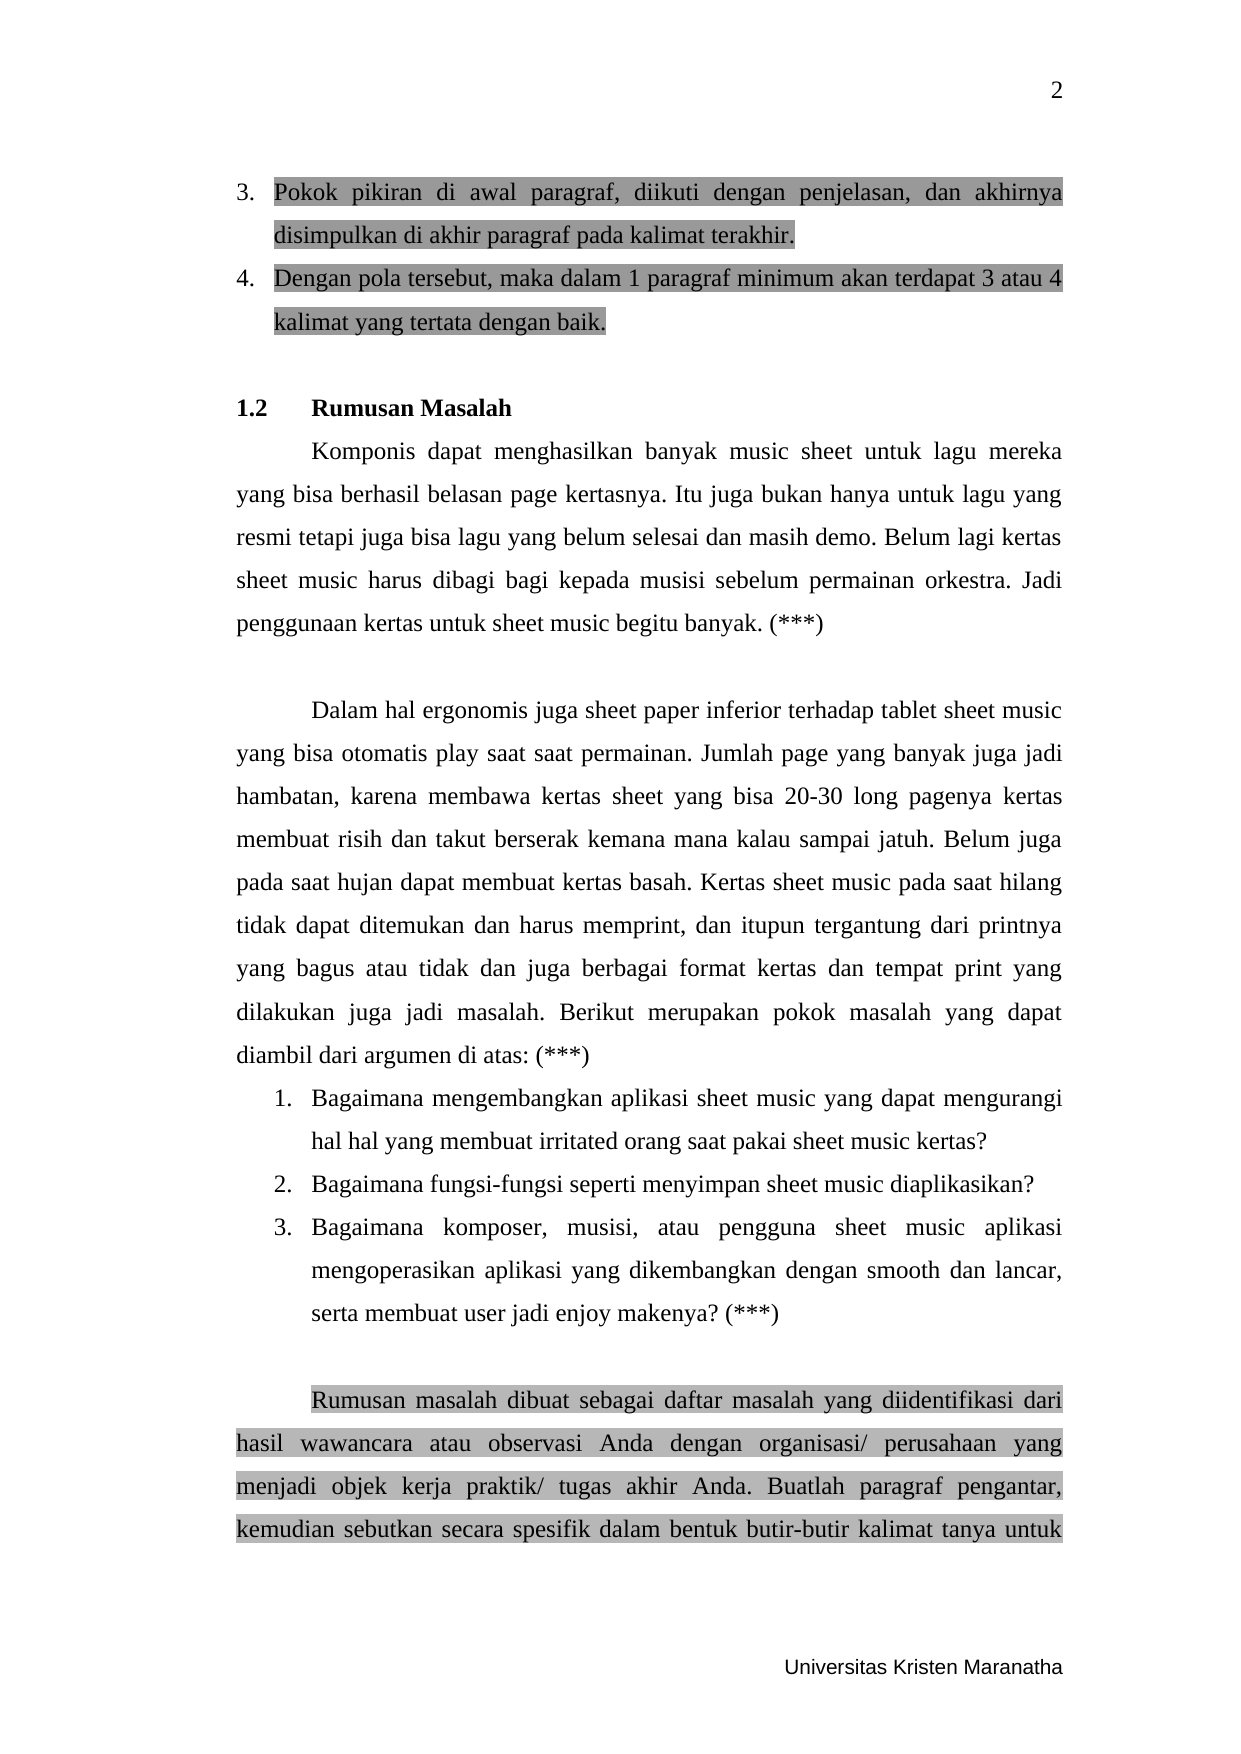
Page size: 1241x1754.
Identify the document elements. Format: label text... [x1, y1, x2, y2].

list Dengan pola tersebut, maka dalam 1 paragraf minimum akan terdapat 3 atau 4 kalimat yang tertata dengan baik. [236, 263, 1063, 335]
text Dalam hal ergonomis juga sheet paper inferior terhadap tablet sheet music yang bisa otomatis play saat saat permainan. Jumlah page yang banyak juga jadi hambatan, karena membawa kertas sheet yang bisa 20-30 long pagenya kertas membuat risih dan takut berserak kemana mana kalau sampai jatuh. Belum juga pada saat hujan dapat membuat kertas basah. Kertas sheet music pada saat hilang tidak dapat ditemukan dan harus memprint, dan itupun tergantung dari printnya yang bagus atau tidak dan juga berbagai format kertas dan tempat print yang dilakukan juga jadi masalah. Berikut merupakan pokok masalah yang dapat diambil dari argumen di atas: (***) [236, 695, 1063, 1068]
text Komponis dapat menghasilkan banyak music sheet untuk lagu mereka yang bisa berhasil belasan page kertasnya. Itu juga bukan hanya untuk lagu yang resmi tetapi juga bisa lagu yang belum selesai dan masih demo. Belum lagi kertas sheet music harus dibagi bagi kepada musisi sebelum permainan orkestra. Jadi penggunaan kertas untuk sheet music begitu banyak. (***) [236, 436, 1063, 637]
list Bagaimana fungsi-fungsi seperti menyimpan sheet music diaplikasikan? [274, 1169, 1063, 1198]
list Pokok pikiran di awal paragraf, diikuti dengan penjelasan, dan akhirnya disimpulkan di akhir paragraf pada kalimat terakhir. [236, 177, 1063, 249]
text Rumusan masalah dibuat sebagai daftar masalah yang diidentifikasi dari hasil wawancara atau observasi Anda dengan organisasi/ perusahaan yang menjadi objek kerja praktik/ tugas akhir Anda. Buatlah paragraf pengantar, kemudian sebutkan secara spesifik dalam bentuk butir-butir kalimat tanya untuk [236, 1385, 1063, 1543]
subtitle Rumusan Masalah [236, 393, 1063, 422]
list Bagaimana mengembangkan aplikasi sheet music yang dapat mengurangi hal hal yang membuat irritated orang saat pakai sheet music kertas? [274, 1083, 1063, 1155]
list Bagaimana komposer, musisi, atau pengguna sheet music aplikasi mengoperasikan aplikasi yang dikembangkan dengan smooth dan lancar, serta membuat user jadi enjoy makenya? (***) [274, 1212, 1063, 1327]
